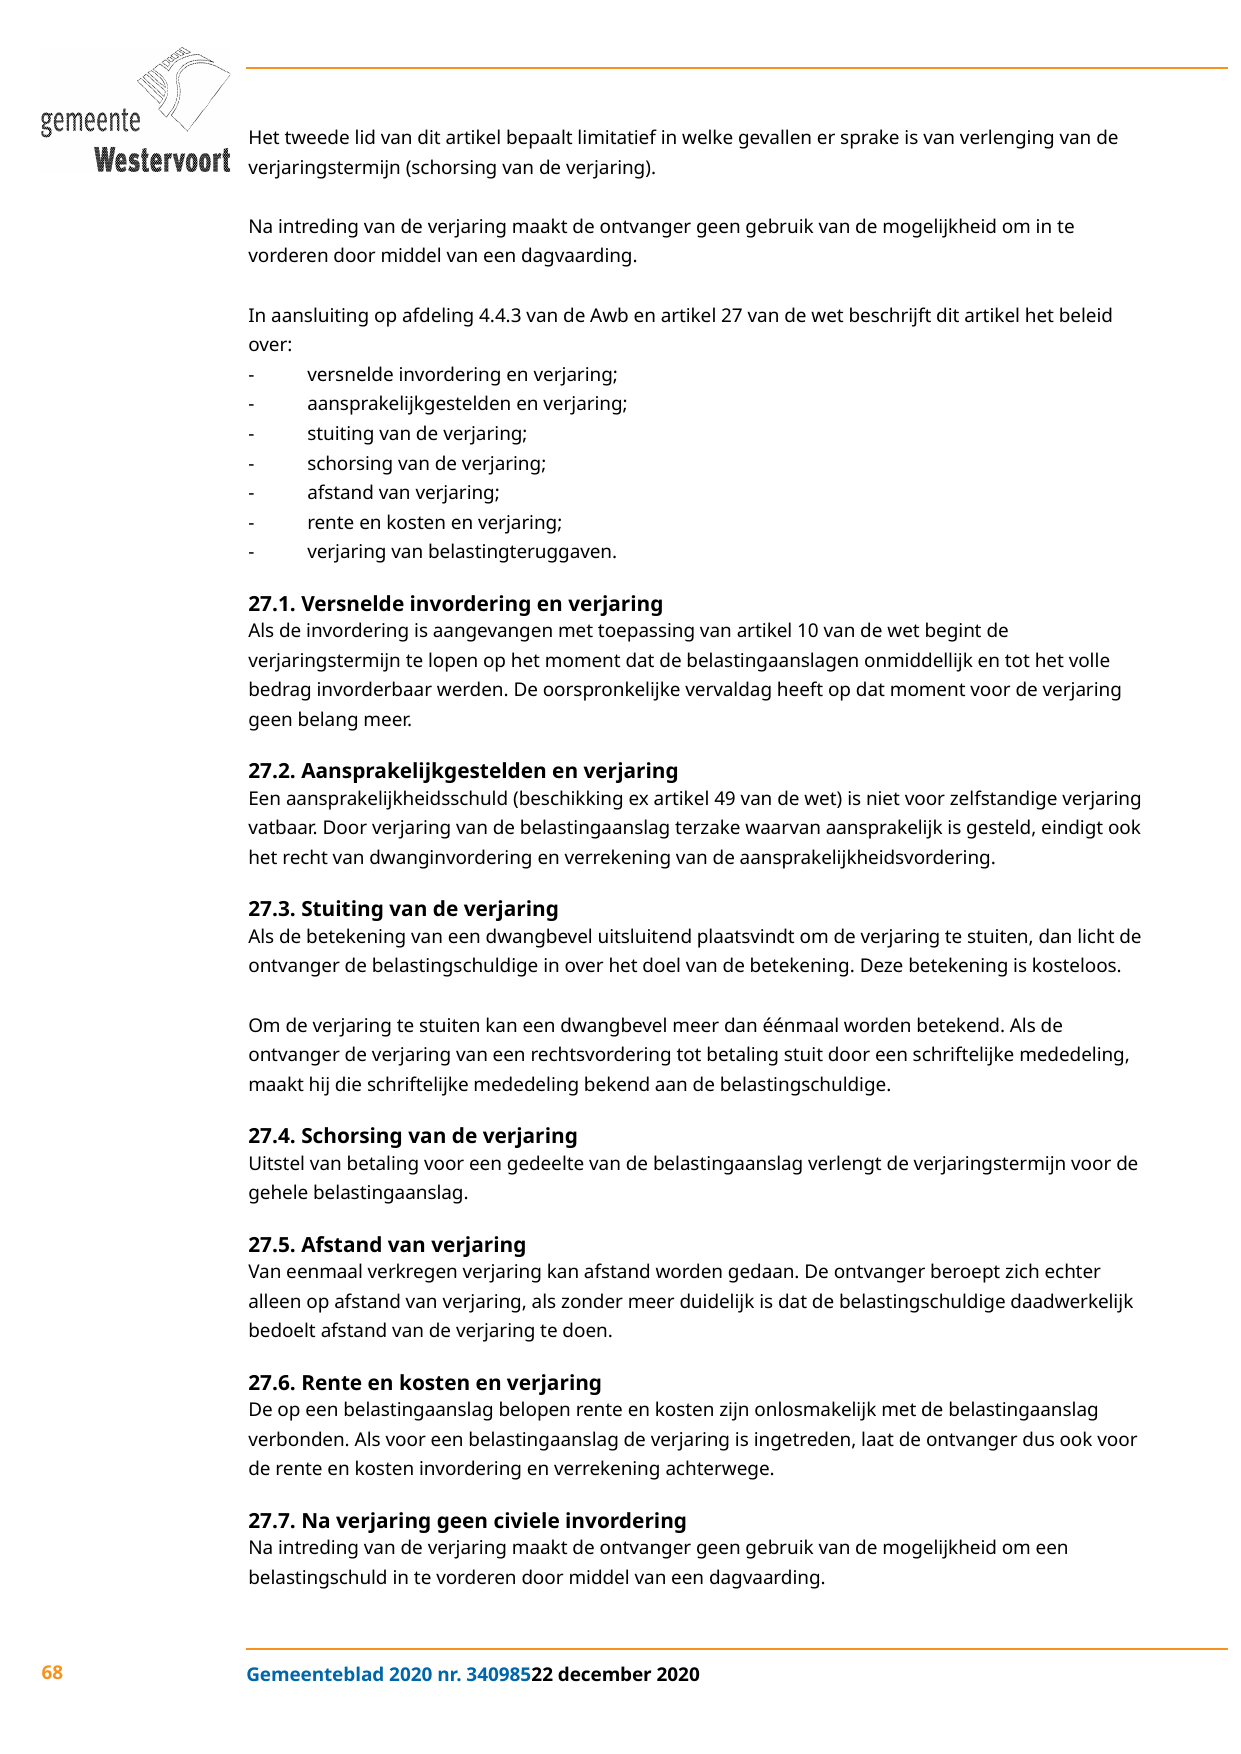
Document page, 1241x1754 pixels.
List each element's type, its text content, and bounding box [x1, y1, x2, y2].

text Een aansprakelijkheidsschuld (beschikking ex artikel 49 van de wet) is niet voor zelfstandige verjaring vatbaar. Door verjaring van de belastingaanslag terzake waarvan aansprakelijk is gesteld, eindigt ook het recht van dwanginvordering en verrekening van de aansprakelijkheidsvordering. [248, 785, 1152, 870]
text 27.2. Aansprakelijkgestelden en verjaring [248, 757, 1152, 785]
list stuiting van de verjaring; [248, 420, 1152, 446]
list schorsing van de verjaring; [248, 450, 1152, 476]
picture [41, 47, 231, 172]
list rente en kosten en verjaring; [248, 509, 1152, 535]
text Uitstel van betaling voor een gedeelte van de belastingaanslag verlengt de verjaringstermijn voor de gehele belastingaanslag. [248, 1150, 1152, 1205]
list verjaring van belastingteruggaven. [248, 538, 1152, 564]
text 27.4. Schorsing van de verjaring [248, 1121, 1152, 1150]
text Om de verjaring te stuiten kan een dwangbevel meer dan éénmaal worden betekend. Als de ontvanger de verjaring van een rechtsvordering tot betaling stuit door een schriftelijke mededeling, maakt hij die schriftelijke mededeling bekend aan de belastingschuldige. [248, 1012, 1152, 1097]
text Als de betekening van een dwangbevel uitsluitend plaatsvindt om de verjaring te stuiten, dan licht de ontvanger de belastingschuldige in over het doel van de betekening. Deze betekening is kosteloos. [248, 923, 1152, 978]
text In aansluiting op afdeling 4.4.3 van de Awb en artikel 27 van de wet beschrijft dit artikel het beleid over: [248, 302, 1152, 357]
text 27.6. Rente en kosten en verjaring [248, 1368, 1152, 1396]
text Het tweede lid van dit artikel bepaalt limitatief in welke gevallen er sprake is van verlenging van de verjaringstermijn (schorsing van de verjaring). [248, 124, 1152, 180]
list afstand van verjaring; [248, 479, 1152, 505]
list versnelde invordering en verjaring; [248, 361, 1152, 387]
text 27.3. Stuiting van de verjaring [248, 894, 1152, 923]
text Na intreding van de verjaring maakt de ontvanger geen gebruik van de mogelijkheid om in te vorderen door middel van een dagvaarding. [248, 213, 1152, 268]
text 27.1. Versnelde invordering en verjaring [248, 589, 1152, 617]
list aansprakelijkgestelden en verjaring; [248, 391, 1152, 416]
text Als de invordering is aangevangen met toepassing van artikel 10 van de wet begint de verjaringstermijn te lopen op het moment dat de belastingaanslagen onmiddellijk en tot het volle bedrag invorderbaar werden. De oorspronkelijke vervaldag heeft op dat moment voor de verjaring geen belang meer. [248, 617, 1152, 732]
text Van eenmaal verkregen verjaring kan afstand worden gedaan. De ontvanger beroept zich echter alleen op afstand van verjaring, als zonder meer duidelijk is dat de belastingschuldige daadwerkelijk bedoelt afstand van de verjaring te doen. [248, 1258, 1152, 1343]
text De op een belastingaanslag belopen rente en kosten zijn onlosmakelijk met de belastingaanslag verbonden. Als voor een belastingaanslag de verjaring is ingetreden, laat de ontvanger dus ook voor de rente en kosten invordering en verrekening achterwege. [248, 1396, 1152, 1481]
text 27.7. Na verjaring geen civiele invordering [248, 1506, 1152, 1534]
text Na intreding van de verjaring maakt de ontvanger geen gebruik van de mogelijkheid om een belastingschuld in te vorderen door middel van een dagvaarding. [248, 1534, 1152, 1589]
text 27.5. Afstand van verjaring [248, 1230, 1152, 1258]
